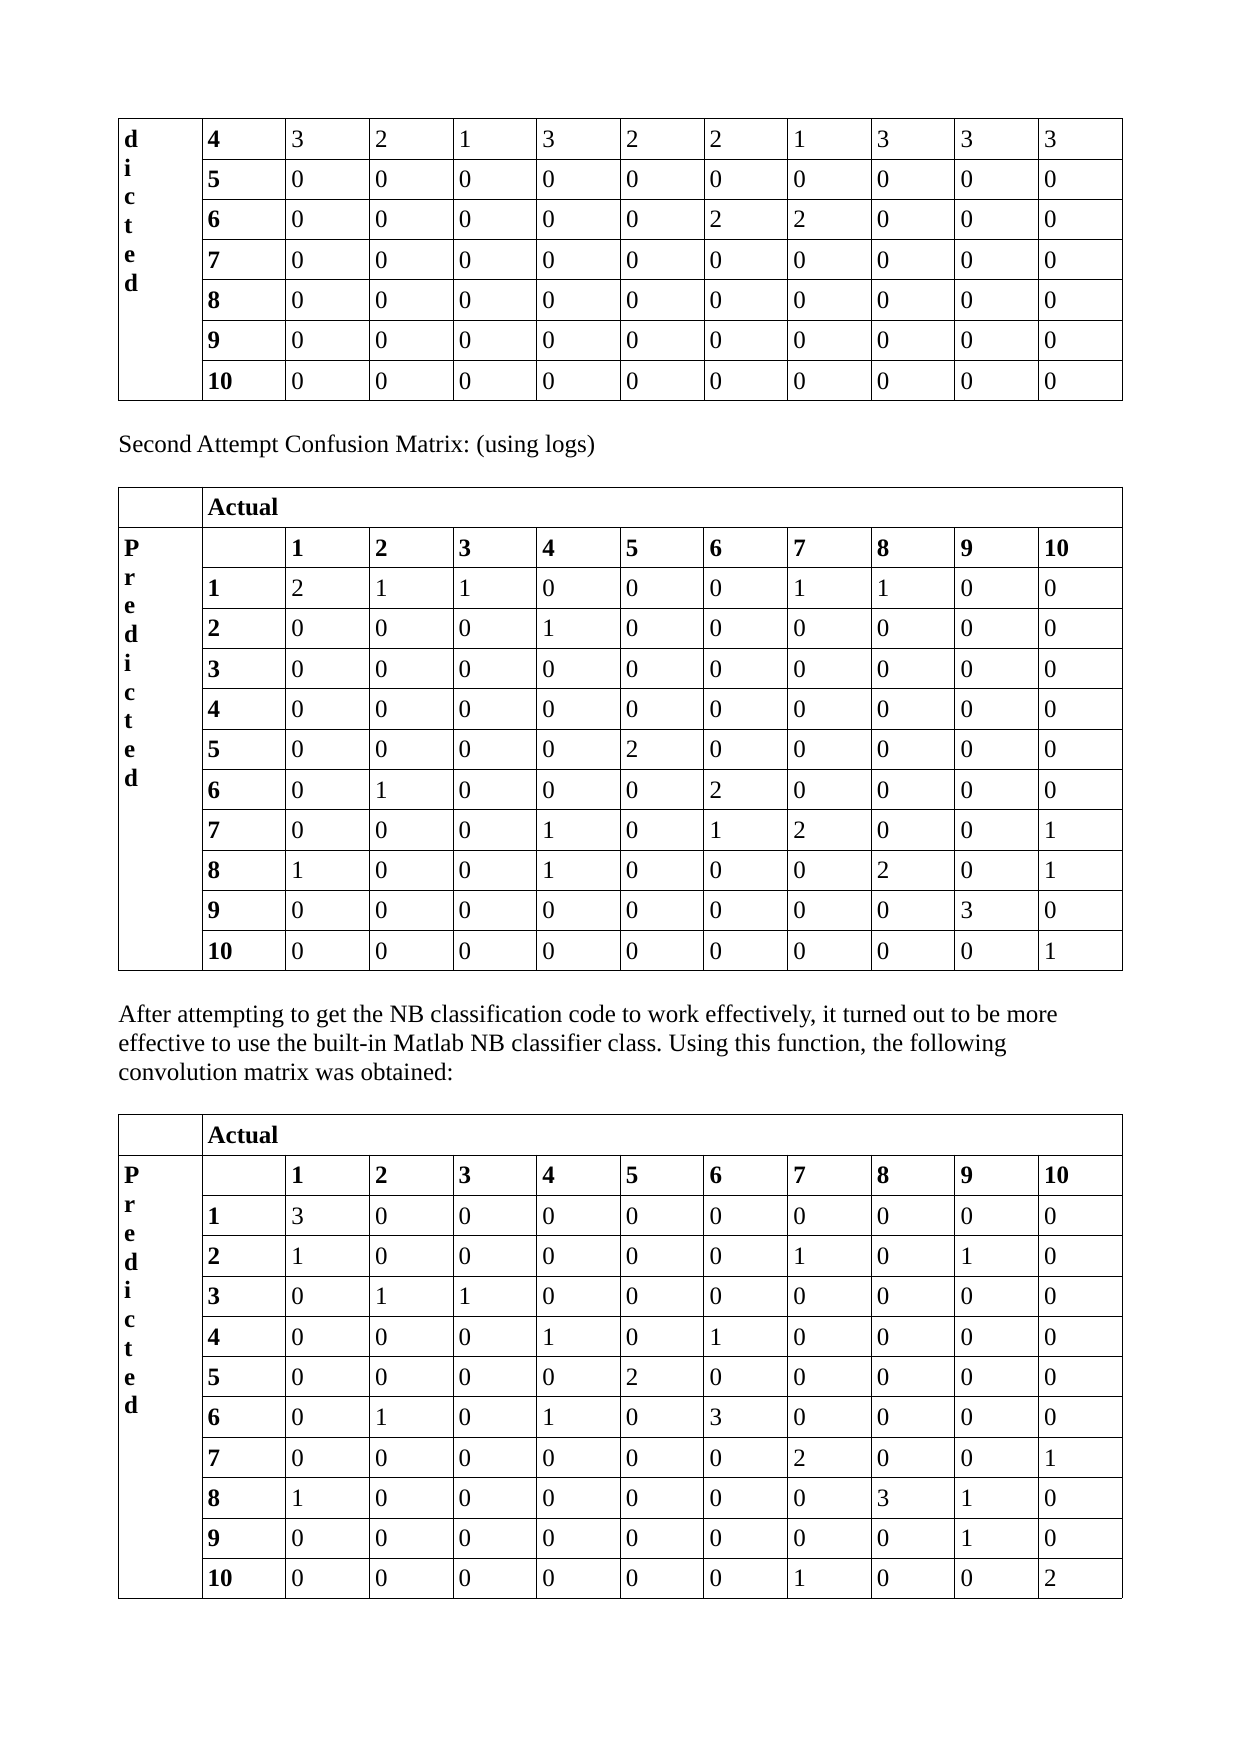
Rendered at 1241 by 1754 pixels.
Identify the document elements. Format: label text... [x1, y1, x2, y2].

table_cell 0 [370, 931, 453, 970]
table_cell 0 [872, 891, 954, 930]
table_cell 1 [370, 770, 453, 809]
table_cell 0 [286, 810, 369, 849]
table_cell 0 [704, 891, 787, 930]
table_cell 0 [1039, 568, 1122, 608]
table_cell 1 [788, 1559, 871, 1598]
table_cell 0 [454, 730, 536, 769]
table_cell 0 [788, 649, 871, 688]
table_cell 0 [704, 568, 787, 608]
table_cell 0 [955, 609, 1038, 648]
table_cell 0 [704, 1559, 787, 1598]
table_cell 6 [704, 528, 787, 567]
table_cell 0 [955, 649, 1038, 688]
table_cell d i c t e d [119, 119, 202, 400]
table_cell 3 [537, 119, 620, 158]
table_cell 1 [454, 568, 536, 608]
table_cell 0 [705, 321, 787, 360]
table_cell 0 [621, 1438, 703, 1477]
table_cell 0 [872, 160, 954, 199]
table_cell 0 [872, 240, 954, 279]
table_cell 0 [621, 891, 703, 930]
table_cell 0 [370, 321, 453, 360]
table_cell 4 [203, 119, 285, 158]
table_cell 0 [788, 1277, 871, 1316]
table_cell 0 [872, 280, 954, 320]
table_cell 0 [370, 200, 453, 239]
table_cell 0 [704, 1236, 787, 1276]
table_cell 0 [705, 240, 787, 279]
table_cell 5 [203, 1357, 285, 1396]
table_cell 1 [537, 851, 620, 890]
table_cell 0 [454, 1478, 536, 1517]
table_cell 0 [704, 1478, 787, 1517]
table_cell 2 [286, 568, 369, 608]
table_cell 2 [788, 200, 871, 239]
table_cell 0 [1039, 1397, 1122, 1437]
table_cell 0 [454, 770, 536, 809]
table_cell 0 [872, 361, 954, 400]
table_cell 0 [286, 931, 369, 970]
table_cell 0 [370, 280, 453, 320]
table_cell 1 [286, 528, 369, 567]
table_cell 1 [286, 1236, 369, 1276]
table_cell 0 [621, 810, 703, 849]
table_cell 5 [203, 160, 285, 199]
table_cell 9 [203, 1519, 285, 1558]
table_cell 0 [286, 1277, 369, 1316]
table_cell 0 [705, 361, 787, 400]
table_cell 3 [955, 119, 1038, 158]
table_cell 0 [370, 891, 453, 930]
table_cell 0 [286, 321, 369, 360]
table_cell 2 [621, 730, 703, 769]
table_cell 0 [955, 321, 1038, 360]
table_cell 0 [286, 1519, 369, 1558]
table_cell 0 [1039, 280, 1122, 320]
table_cell 2 [704, 770, 787, 809]
table_cell 1 [286, 851, 369, 890]
table_cell 0 [788, 1357, 871, 1396]
table_cell 10 [203, 361, 285, 400]
table_cell 0 [1039, 689, 1122, 728]
table_cell 0 [872, 1357, 954, 1396]
table_cell 0 [454, 1196, 536, 1235]
table_cell 0 [955, 851, 1038, 890]
table_cell 5 [621, 528, 703, 567]
table_cell 1 [872, 568, 954, 608]
table_cell 0 [621, 1317, 703, 1356]
table_cell 0 [704, 851, 787, 890]
table_cell 1 [955, 1519, 1038, 1558]
table_cell 0 [955, 1196, 1038, 1235]
table_cell 3 [286, 1196, 369, 1235]
table_cell 1 [704, 1317, 787, 1356]
table_cell 0 [872, 931, 954, 970]
table_cell 3 [454, 528, 536, 567]
table_cell 0 [788, 1478, 871, 1517]
table_cell 0 [370, 361, 453, 400]
table_cell 0 [370, 649, 453, 688]
table_cell 8 [203, 1478, 285, 1517]
table_cell 0 [537, 240, 620, 279]
table_cell 0 [370, 1317, 453, 1356]
table_cell 1 [286, 1478, 369, 1517]
table_cell 1 [537, 609, 620, 648]
table_cell 0 [955, 1559, 1038, 1598]
table_cell 2 [621, 119, 704, 158]
table_cell 0 [537, 649, 620, 688]
table_cell 0 [1039, 200, 1122, 239]
table_cell 0 [286, 770, 369, 809]
table_cell 1 [537, 1317, 620, 1356]
table_cell 0 [1039, 361, 1122, 400]
table_cell 0 [872, 649, 954, 688]
table_cell 0 [454, 891, 536, 930]
table_cell 1 [955, 1478, 1038, 1517]
table_cell 0 [872, 1277, 954, 1316]
table_cell 9 [955, 1156, 1038, 1195]
table_cell 8 [872, 528, 954, 567]
table_cell 3 [286, 119, 369, 158]
table_cell 0 [537, 1277, 620, 1316]
table_cell 0 [705, 160, 787, 199]
table_cell 0 [788, 770, 871, 809]
table_cell 0 [370, 1478, 453, 1517]
table_cell [203, 528, 285, 567]
table_cell 0 [621, 1236, 703, 1276]
table_cell 0 [872, 810, 954, 849]
table_cell 1 [537, 1397, 620, 1437]
table_cell 0 [621, 200, 704, 239]
table_cell 0 [872, 200, 954, 239]
table_cell 0 [537, 200, 620, 239]
table_cell 6 [704, 1156, 787, 1195]
table_cell 0 [788, 240, 871, 279]
table_cell 10 [203, 931, 285, 970]
table_cell 0 [704, 649, 787, 688]
table_cell 0 [454, 240, 536, 279]
table_cell 1 [203, 568, 285, 608]
table_cell 1 [370, 568, 453, 608]
table_cell 2 [621, 1357, 703, 1396]
table_cell 0 [1039, 1357, 1122, 1396]
table_cell 0 [788, 931, 871, 970]
table_cell 0 [621, 321, 704, 360]
table_cell [203, 1156, 285, 1195]
table_cell 0 [537, 1357, 620, 1396]
table_cell 0 [788, 321, 871, 360]
table_cell 0 [1039, 609, 1122, 648]
table_cell 0 [621, 1397, 703, 1437]
table_cell 2 [203, 1236, 285, 1276]
table_cell 1 [788, 119, 871, 158]
table_cell 0 [370, 1559, 453, 1598]
table_cell 0 [955, 361, 1038, 400]
table_cell 0 [872, 1236, 954, 1276]
table_cell 0 [370, 609, 453, 648]
table_cell 0 [1039, 1519, 1122, 1558]
table_cell 2 [370, 528, 453, 567]
table_cell 1 [1039, 810, 1122, 849]
table_cell 0 [704, 1519, 787, 1558]
table_cell 0 [370, 810, 453, 849]
table_cell 0 [872, 1438, 954, 1477]
table_cell 0 [788, 361, 871, 400]
table_cell 0 [537, 730, 620, 769]
table_cell 0 [454, 689, 536, 728]
table_cell 4 [203, 689, 285, 728]
table_cell 0 [621, 568, 703, 608]
table_cell 2 [705, 200, 787, 239]
table_cell 0 [454, 361, 536, 400]
table_cell 0 [537, 1519, 620, 1558]
table_header [119, 488, 202, 527]
table_cell 0 [872, 609, 954, 648]
table_cell 6 [203, 200, 285, 239]
table_cell 0 [872, 1519, 954, 1558]
table_cell 0 [370, 851, 453, 890]
table_cell 6 [203, 770, 285, 809]
table_cell 2 [203, 609, 285, 648]
table_cell 0 [537, 321, 620, 360]
table_cell 1 [454, 1277, 536, 1316]
table_cell 0 [788, 280, 871, 320]
table_cell 0 [454, 200, 536, 239]
table_cell 0 [286, 609, 369, 648]
table_cell 4 [537, 528, 620, 567]
table_cell 0 [704, 1438, 787, 1477]
table_cell 0 [286, 1397, 369, 1437]
table_cell 0 [1039, 240, 1122, 279]
table_cell 0 [286, 1559, 369, 1598]
table_cell 8 [203, 280, 285, 320]
table_cell 0 [1039, 649, 1122, 688]
table_cell 3 [872, 1478, 954, 1517]
table_cell 7 [203, 240, 285, 279]
table_cell 1 [370, 1397, 453, 1437]
table_cell 0 [621, 851, 703, 890]
table_cell 0 [537, 1438, 620, 1477]
table_cell 0 [454, 1438, 536, 1477]
table_cell 0 [1039, 1478, 1122, 1517]
table_cell 2 [872, 851, 954, 890]
table_cell 2 [705, 119, 787, 158]
table_cell 8 [872, 1156, 954, 1195]
text After attempting to get the NB classification code to work effectively, it turned out to be more effective to use the built-in Matlab NB classifier class. Using this function, the following convolution matrix was obtained: [118, 999, 1122, 1086]
table_cell 0 [454, 1397, 536, 1437]
table_cell 0 [286, 730, 369, 769]
table_cell 0 [955, 810, 1038, 849]
table_cell 0 [370, 1196, 453, 1235]
table_cell 0 [286, 280, 369, 320]
table_cell 0 [537, 1196, 620, 1235]
table_cell 0 [1039, 321, 1122, 360]
table_cell 0 [286, 240, 369, 279]
table_cell 3 [454, 1156, 536, 1195]
table_cell 0 [955, 689, 1038, 728]
table_cell 0 [537, 1559, 620, 1598]
table_cell 3 [203, 649, 285, 688]
table_cell 0 [537, 1478, 620, 1517]
table_cell 0 [286, 200, 369, 239]
table_cell 0 [454, 609, 536, 648]
table_cell 1 [1039, 931, 1122, 970]
table_cell 0 [621, 689, 703, 728]
table_cell 0 [537, 568, 620, 608]
table_cell 0 [788, 851, 871, 890]
table_cell 7 [203, 1438, 285, 1477]
table_cell 0 [370, 1357, 453, 1396]
table_cell 0 [537, 160, 620, 199]
table_cell 0 [621, 1277, 703, 1316]
table_cell 0 [537, 770, 620, 809]
table_cell 4 [537, 1156, 620, 1195]
table_cell 0 [955, 931, 1038, 970]
table_cell 0 [788, 1397, 871, 1437]
table_cell 0 [621, 1519, 703, 1558]
table_cell 2 [370, 119, 453, 158]
table_cell 0 [286, 649, 369, 688]
table_cell 0 [1039, 1236, 1122, 1276]
table_cell 0 [454, 1519, 536, 1558]
table_cell 3 [704, 1397, 787, 1437]
table_cell 1 [537, 810, 620, 849]
table_cell 3 [872, 119, 954, 158]
table_cell 9 [955, 528, 1038, 567]
table_cell 7 [788, 528, 871, 567]
table_cell 0 [704, 931, 787, 970]
table_cell 0 [454, 280, 536, 320]
table_cell 0 [1039, 891, 1122, 930]
table_cell 10 [1039, 1156, 1122, 1195]
table_cell 0 [788, 689, 871, 728]
table_cell 1 [788, 1236, 871, 1276]
table_cell 1 [788, 568, 871, 608]
table_cell 0 [621, 240, 704, 279]
text Second Attempt Confusion Matrix: (using logs) [118, 429, 1122, 458]
table_cell 0 [955, 770, 1038, 809]
table_cell 0 [955, 568, 1038, 608]
table_cell 0 [621, 1196, 703, 1235]
table_cell 0 [788, 1519, 871, 1558]
table_cell 0 [1039, 770, 1122, 809]
table_cell 0 [704, 1196, 787, 1235]
table_cell 0 [704, 609, 787, 648]
table_cell 0 [621, 160, 704, 199]
table_cell 0 [537, 1236, 620, 1276]
table_cell 0 [370, 1236, 453, 1276]
table_cell P r e d i c t e d [119, 528, 202, 970]
table_cell 0 [286, 160, 369, 199]
table_cell 5 [621, 1156, 703, 1195]
table_cell 6 [203, 1397, 285, 1437]
table_cell 0 [621, 770, 703, 809]
table_cell 0 [955, 1438, 1038, 1477]
table_cell 2 [788, 810, 871, 849]
table_cell 0 [955, 1357, 1038, 1396]
table_cell 0 [872, 689, 954, 728]
table_cell 0 [872, 1397, 954, 1437]
table_cell 0 [704, 1357, 787, 1396]
table_cell 0 [955, 240, 1038, 279]
table_cell 0 [454, 851, 536, 890]
table_cell 0 [286, 1357, 369, 1396]
table_cell 0 [454, 931, 536, 970]
table_cell 0 [621, 609, 703, 648]
table_cell 0 [370, 689, 453, 728]
table_cell 0 [872, 1317, 954, 1356]
table_cell 0 [705, 280, 787, 320]
table_cell 10 [203, 1559, 285, 1598]
table_cell 0 [872, 321, 954, 360]
table_cell 0 [1039, 730, 1122, 769]
table_cell 0 [286, 689, 369, 728]
table_cell 2 [370, 1156, 453, 1195]
table_cell 0 [788, 160, 871, 199]
table_cell 1 [955, 1236, 1038, 1276]
table_cell 0 [872, 730, 954, 769]
table_cell 0 [704, 1277, 787, 1316]
table_cell 0 [454, 1357, 536, 1396]
table_cell 3 [955, 891, 1038, 930]
table_cell 0 [621, 931, 703, 970]
table_cell 4 [203, 1317, 285, 1356]
table_cell 0 [370, 160, 453, 199]
table_cell 0 [788, 891, 871, 930]
table_cell 0 [1039, 1317, 1122, 1356]
table_cell 0 [537, 891, 620, 930]
table_cell 0 [621, 361, 704, 400]
table_cell 0 [788, 1196, 871, 1235]
table_cell 3 [203, 1277, 285, 1316]
table_cell 0 [286, 1317, 369, 1356]
table_cell 1 [1039, 851, 1122, 890]
table_header Actual [203, 1115, 1122, 1154]
table_cell 0 [704, 730, 787, 769]
table_cell 0 [621, 649, 703, 688]
table_cell 0 [537, 689, 620, 728]
table_cell 0 [788, 609, 871, 648]
table_cell 0 [454, 649, 536, 688]
table_cell 1 [286, 1156, 369, 1195]
table_cell 0 [286, 891, 369, 930]
table_cell 0 [454, 810, 536, 849]
table_cell 0 [621, 1478, 703, 1517]
table_cell 0 [955, 730, 1038, 769]
table_cell 0 [788, 730, 871, 769]
table_cell 0 [872, 1196, 954, 1235]
table_cell 0 [955, 200, 1038, 239]
table_cell 0 [704, 689, 787, 728]
table_cell 0 [872, 1559, 954, 1598]
table_cell 0 [537, 280, 620, 320]
table_cell 0 [370, 1519, 453, 1558]
table_cell 0 [1039, 160, 1122, 199]
table_cell 0 [1039, 1277, 1122, 1316]
table_cell 0 [955, 1317, 1038, 1356]
table_cell 0 [537, 931, 620, 970]
table_cell 0 [454, 1317, 536, 1356]
table_cell 0 [788, 1317, 871, 1356]
table_cell 0 [621, 280, 704, 320]
table_cell 0 [286, 361, 369, 400]
table_cell 0 [454, 1236, 536, 1276]
table_cell 0 [955, 1397, 1038, 1437]
table_cell 1 [203, 1196, 285, 1235]
table_cell 0 [955, 280, 1038, 320]
table_cell P r e d i c t e d [119, 1156, 202, 1598]
table_cell 0 [621, 1559, 703, 1598]
table_cell 9 [203, 891, 285, 930]
table_cell 0 [872, 770, 954, 809]
table_header [119, 1115, 202, 1154]
table_cell 0 [955, 1277, 1038, 1316]
table_cell 0 [1039, 1196, 1122, 1235]
table_cell 0 [454, 321, 536, 360]
table_cell 0 [955, 160, 1038, 199]
table_cell 5 [203, 730, 285, 769]
table_cell 0 [454, 160, 536, 199]
table_cell 2 [1039, 1559, 1122, 1598]
table_cell 0 [537, 361, 620, 400]
table_cell 3 [1039, 119, 1122, 158]
table_cell 7 [203, 810, 285, 849]
table_cell 1 [454, 119, 536, 158]
table_cell 1 [704, 810, 787, 849]
table_cell 8 [203, 851, 285, 890]
table_cell 1 [370, 1277, 453, 1316]
table_header Actual [203, 488, 1122, 527]
table_cell 1 [1039, 1438, 1122, 1477]
table_cell 0 [370, 730, 453, 769]
table_cell 7 [788, 1156, 871, 1195]
table_cell 0 [370, 240, 453, 279]
table_cell 9 [203, 321, 285, 360]
table_cell 10 [1039, 528, 1122, 567]
table_cell 0 [454, 1559, 536, 1598]
table_cell 0 [370, 1438, 453, 1477]
table_cell 2 [788, 1438, 871, 1477]
table_cell 0 [286, 1438, 369, 1477]
